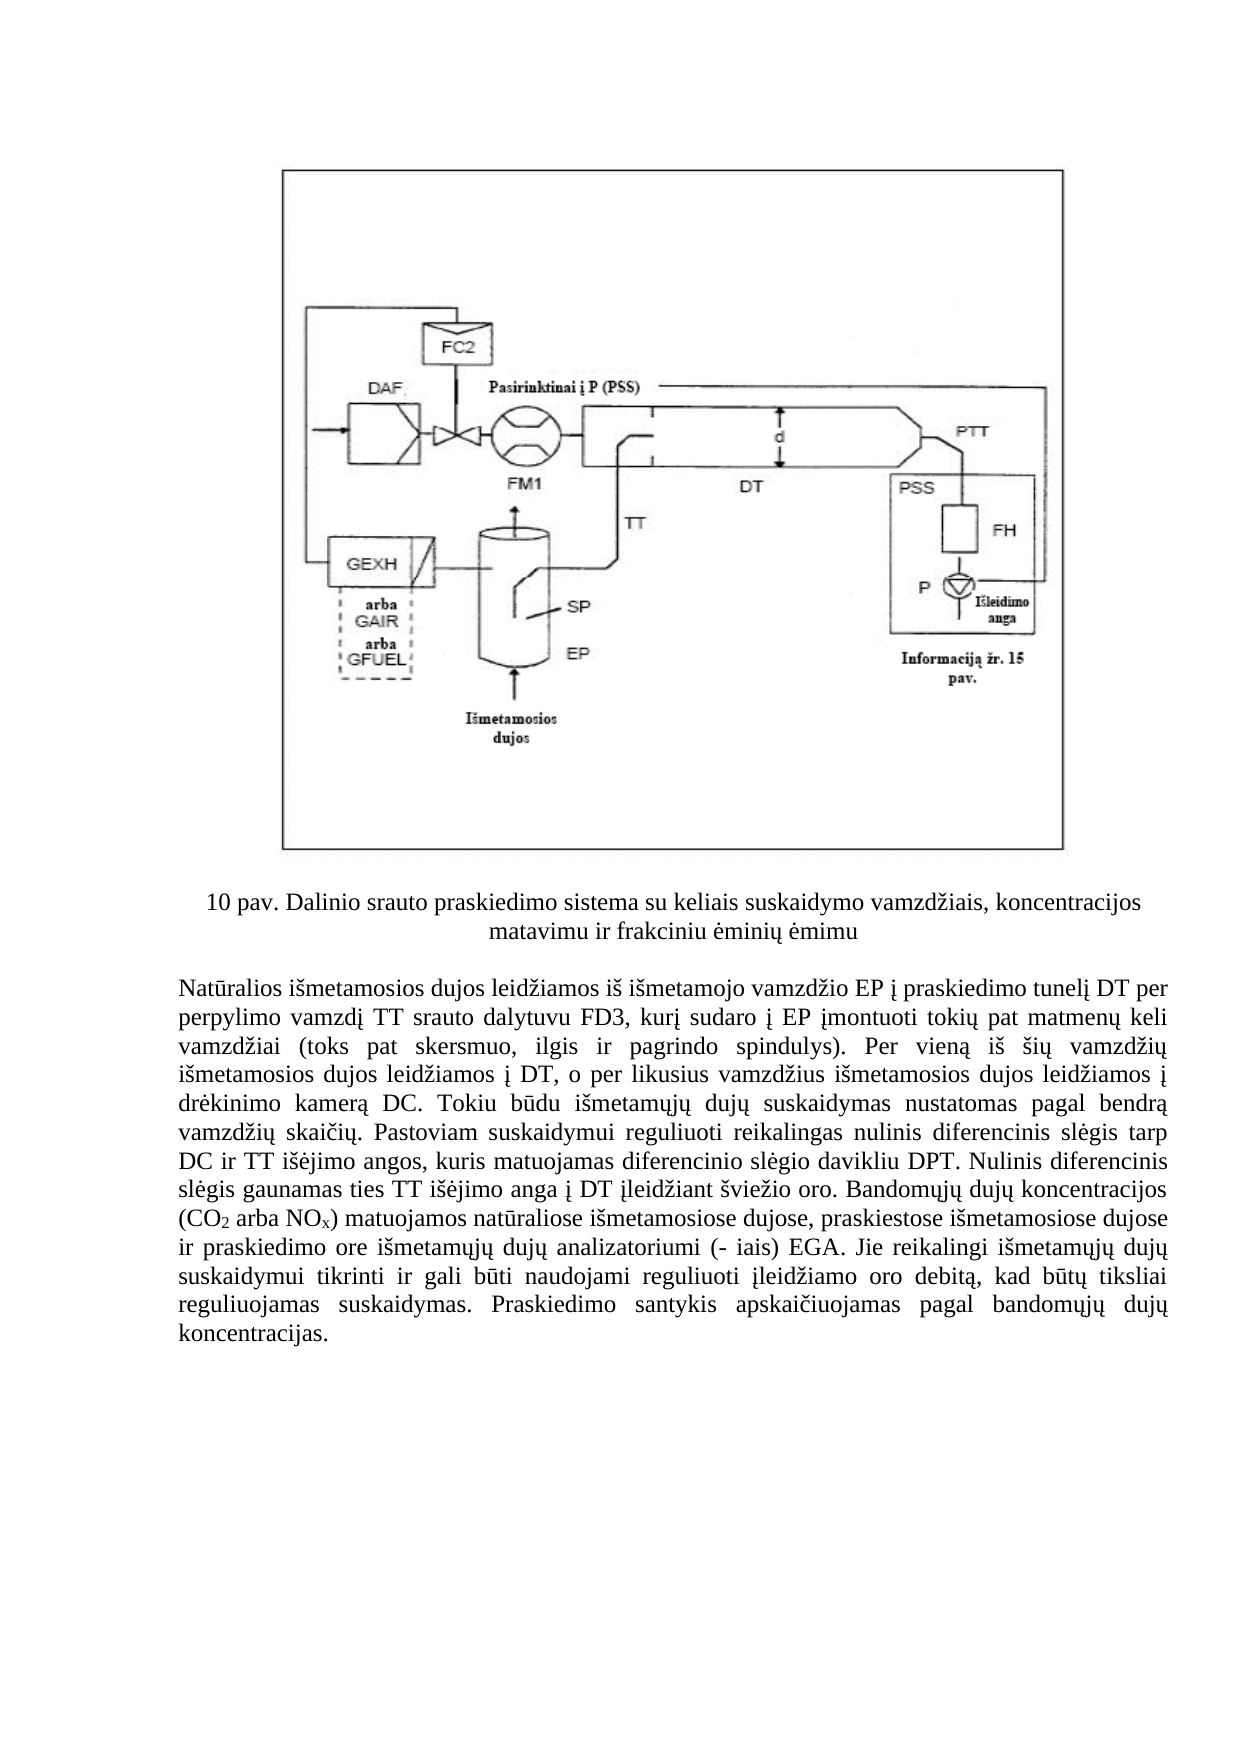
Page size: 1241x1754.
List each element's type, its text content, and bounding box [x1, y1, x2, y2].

text 10 pav. Dalinio srauto praskiedimo sistema su keliais suskaidymo vamzdžiais, koncentracijos matavimu ir frakciniu ėminių ėmimu [178, 887, 1169, 944]
text Natūralios išmetamosios dujos leidžiamos iš išmetamojo vamzdžio EP į praskiedimo tunelį DT per perpylimo vamzdį TT srauto dalytuvu FD3, kurį sudaro į EP įmontuoti tokių pat matmenų keli vamzdžiai (toks pat skersmuo, ilgis ir pagrindo spindulys). Per vieną iš šių vamzdžių išmetamosios dujos leidžiamos į DT, o per likusius vamzdžius išmetamosios dujos leidžiamos į drėkinimo kamerą DC. Tokiu būdu išmetamųjų dujų suskaidymas nustatomas pagal bendrą vamzdžių skaičių. Pastoviam suskaidymui reguliuoti reikalingas nulinis diferencinis slėgis tarp DC ir TT išėjimo angos, kuris matuojamas diferencinio slėgio davikliu DPT. Nulinis diferencinis slėgis gaunamas ties TT išėjimo anga į DT įleidžiant šviežio oro. Bandomųjų dujų koncentracijos (CO2 arba NOx) matuojamos natūraliose išmetamosiose dujose, praskiestose išmetamosiose dujose ir praskiedimo ore išmetamųjų dujų analizatoriumi (- iais) EGA. Jie reikalingi išmetamųjų dujų suskaidymui tikrinti ir gali būti naudojami reguliuoti įleidžiamo oro debitą, kad būtų tiksliai reguliuojamas suskaidymas. Praskiedimo santykis apskaičiuojamas pagal bandomųjų dujų koncentracijas. [178, 973, 1169, 1347]
